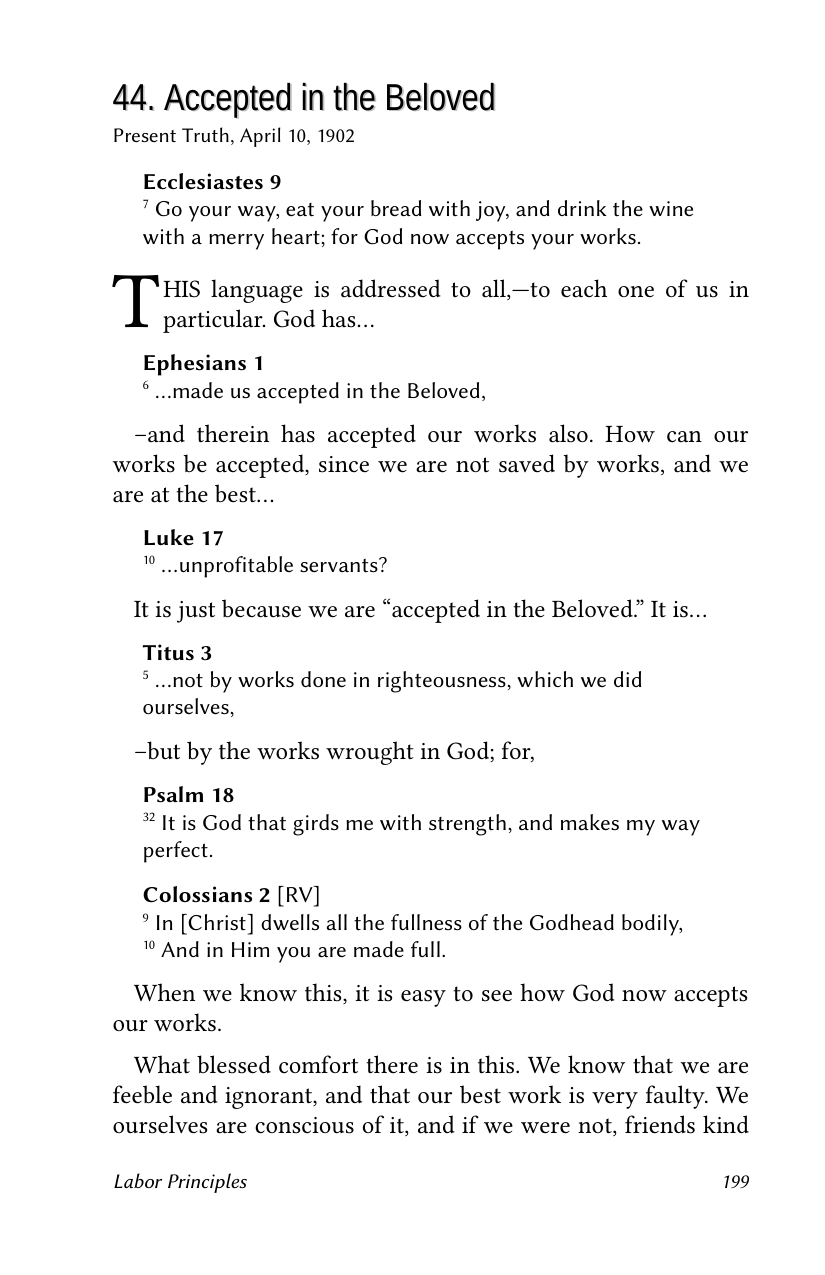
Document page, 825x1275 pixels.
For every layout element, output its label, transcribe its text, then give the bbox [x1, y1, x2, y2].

text Present Truth, April 10, 1902 [112, 124, 750, 148]
text –and therein has accepted our works also. How can our works be accepted, since we are not saved by works, and we are at the best… [112, 420, 750, 508]
text 5 ...not by works done in righteousness, which we did ourselves, [142, 667, 720, 721]
text Luke 17 [142, 524, 750, 551]
text When we know this, it is easy to see how God now accepts our works. [112, 979, 750, 1038]
text Colossians 2 [RV] [142, 882, 750, 908]
text It is just because we are “accepted in the Beloved.” It is… [112, 594, 750, 623]
text 10 ...unprofitable servants? [142, 552, 720, 578]
title Accepted in the Beloved [112, 75, 750, 118]
text Titus 3 [142, 639, 750, 666]
text 9 In [Christ] dwells all the fullness of the Godhead bodily, [142, 910, 720, 936]
text What blessed comfort there is in this. We know that we are feeble and ignorant, and that our best work is very faulty. We ourselves are conscious of it, and if we were not, friends kind [112, 1051, 750, 1140]
text Psalm 18 [142, 782, 750, 808]
text 6 ...made us accepted in the Beloved, [142, 377, 720, 404]
text Ecclesiastes 9 [142, 169, 750, 195]
text 7 Go your way, eat your bread with joy, and drink the wine with a merry heart; for God now accepts your works. [142, 196, 720, 250]
text 32 It is God that girds me with strength, and makes my way perfect. [142, 809, 720, 863]
text –but by the works wrought in God; for, [112, 737, 750, 765]
text 10 And in Him you are made full. [142, 937, 720, 963]
text Ephesians 1 [142, 350, 750, 376]
text THIS language is addressed to all,—to each one of us in particular. God has… [112, 275, 750, 333]
